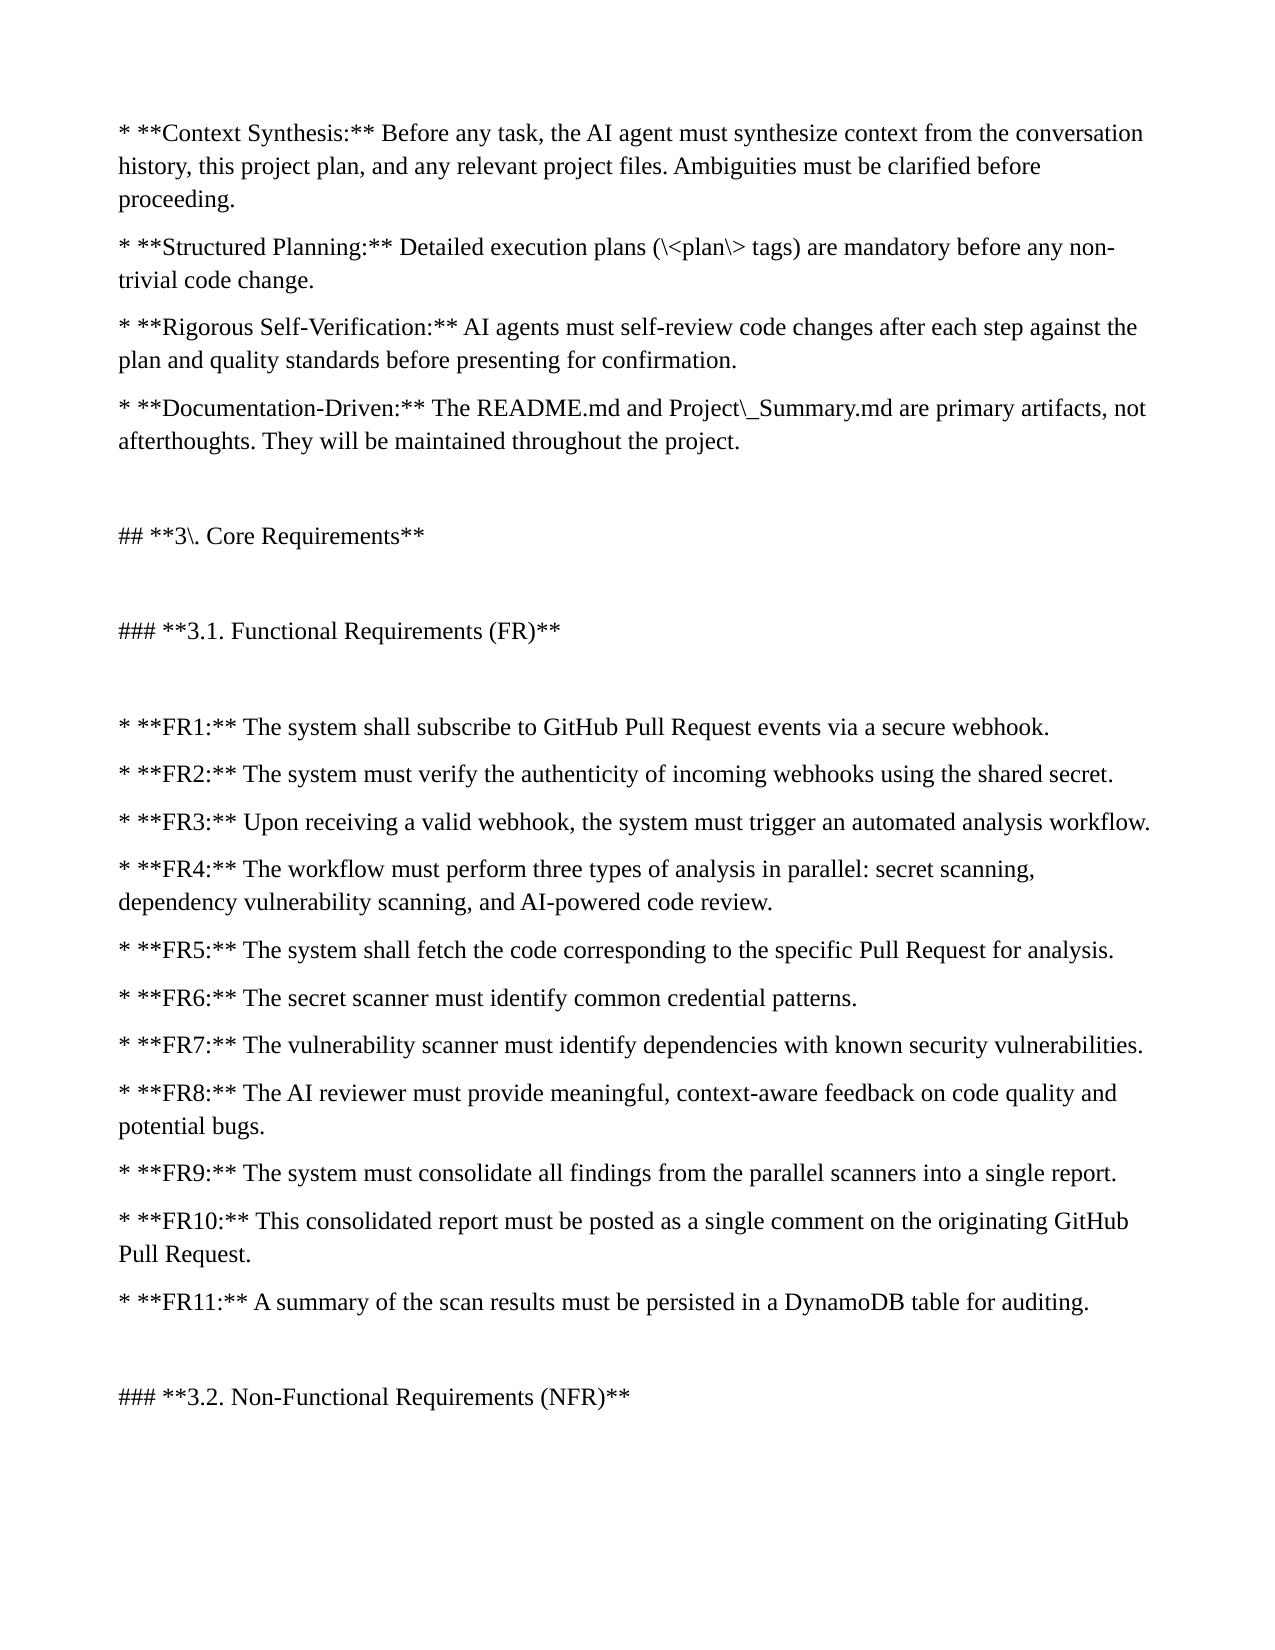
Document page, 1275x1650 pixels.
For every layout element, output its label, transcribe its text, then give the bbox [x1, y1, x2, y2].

text * **Structured Planning:** Detailed execution plans (\<plan\> tags) are mandatory before any non-trivial code change. [118, 232, 1157, 293]
text ### **3.1. Functional Requirements (FR)** [118, 616, 1157, 645]
text * **Context Synthesis:** Before any task, the AI agent must synthesize context from the conversation history, this project plan, and any relevant project files. Ambiguities must be clarified before proceeding. [118, 118, 1157, 213]
text * **FR10:** This consolidated report must be posted as a single comment on the originating GitHub Pull Request. [118, 1206, 1157, 1268]
text * **FR4:** The workflow must perform three types of analysis in parallel: secret scanning, dependency vulnerability scanning, and AI-powered code review. [118, 854, 1157, 916]
text * **FR6:** The secret scanner must identify common credential patterns. [118, 983, 1157, 1011]
text * **Documentation-Driven:** The README.md and Project\_Summary.md are primary artifacts, not afterthoughts. They will be maintained throughout the project. [118, 393, 1157, 455]
text ### **3.2. Non-Functional Requirements (NFR)** [118, 1382, 1157, 1411]
text * **FR11:** A summary of the scan results must be persisted in a DynamoDB table for auditing. [118, 1287, 1157, 1316]
text * **FR1:** The system shall subscribe to GitHub Pull Request events via a secure webhook. [118, 712, 1157, 740]
text * **FR8:** The AI reviewer must provide meaningful, context-aware feedback on code quality and potential bugs. [118, 1078, 1157, 1140]
text * **FR7:** The vulnerability scanner must identify dependencies with known security vulnerabilities. [118, 1030, 1157, 1059]
text * **FR2:** The system must verify the authenticity of incoming webhooks using the shared secret. [118, 759, 1157, 788]
text * **FR5:** The system shall fetch the code corresponding to the specific Pull Request for analysis. [118, 935, 1157, 964]
text * **FR9:** The system must consolidate all findings from the parallel scanners into a single report. [118, 1158, 1157, 1187]
text * **Rigorous Self-Verification:** AI agents must self-review code changes after each step against the plan and quality standards before presenting for confirmation. [118, 312, 1157, 374]
text ## **3\. Core Requirements** [118, 521, 1157, 550]
text * **FR3:** Upon receiving a valid webhook, the system must trigger an automated analysis workflow. [118, 807, 1157, 836]
